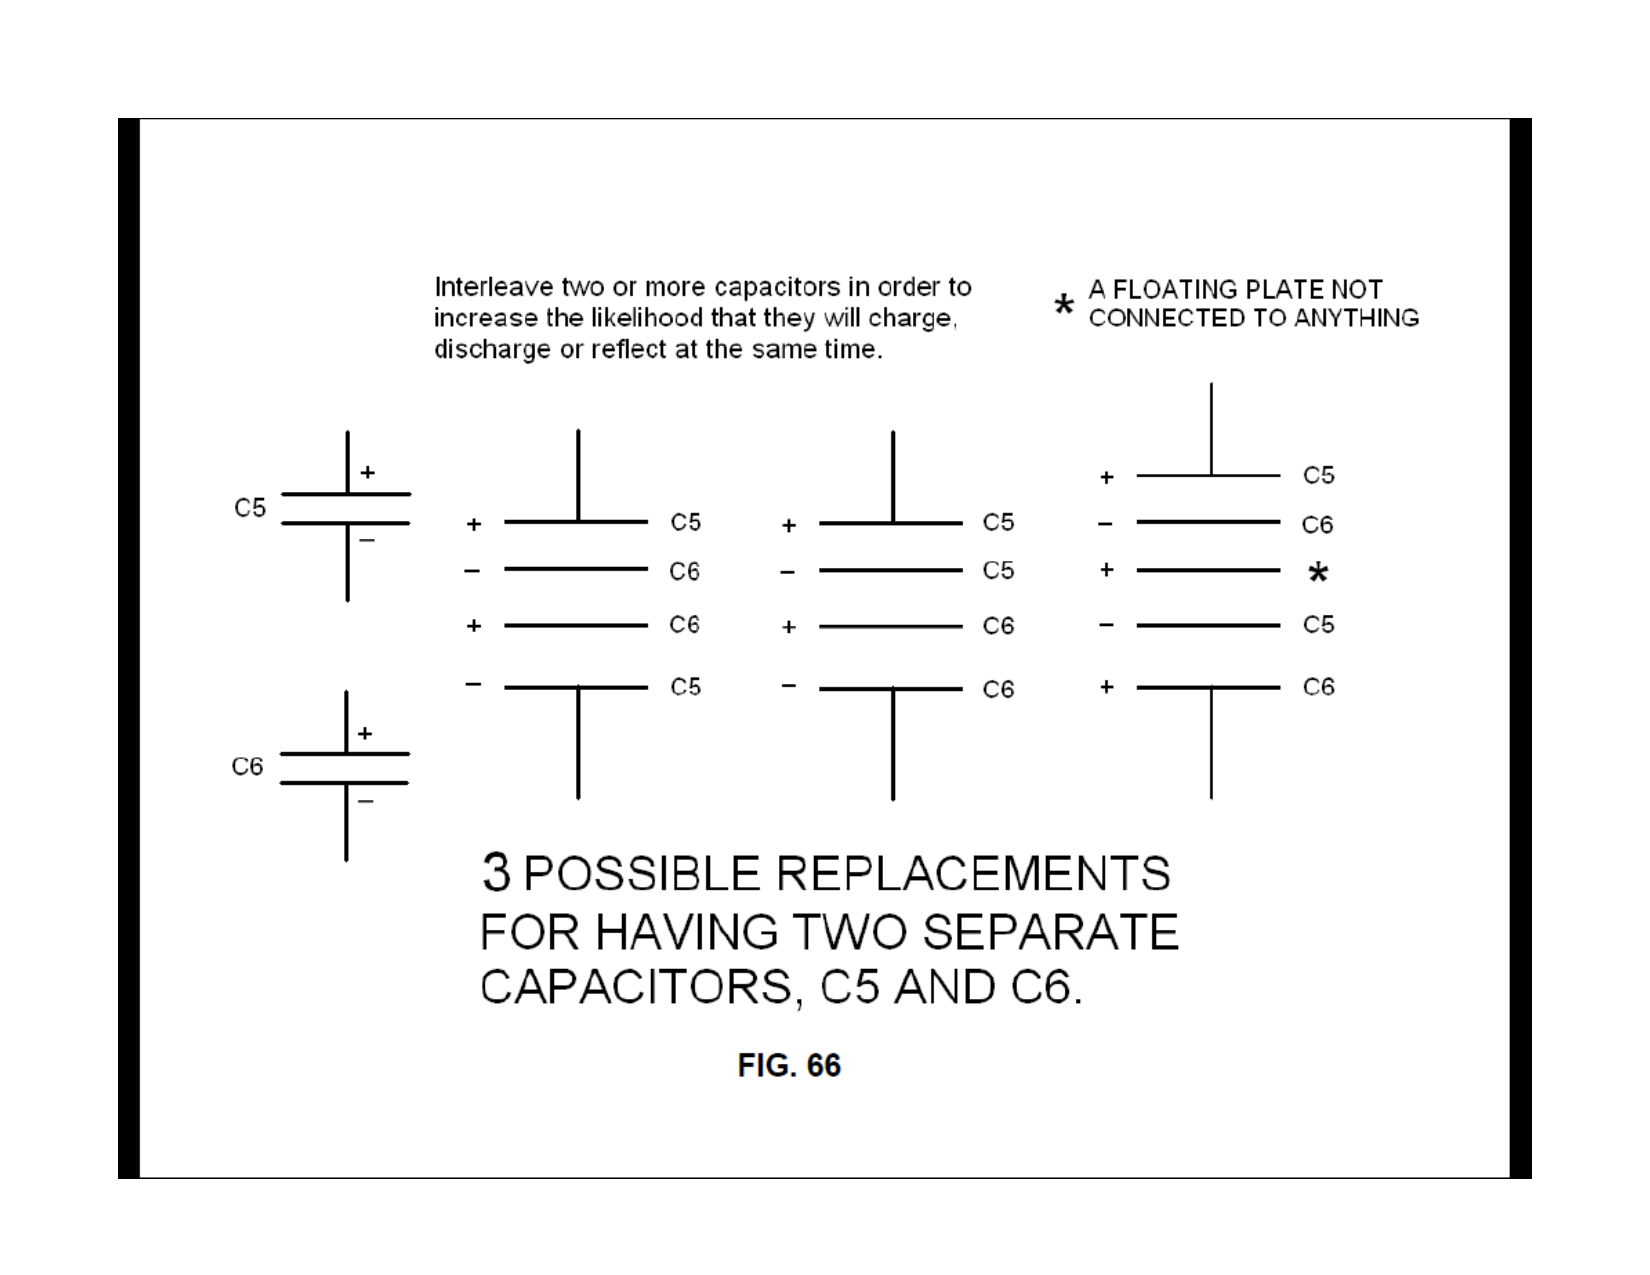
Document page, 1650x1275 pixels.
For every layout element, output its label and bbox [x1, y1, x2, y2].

picture [118, 118, 1532, 1179]
